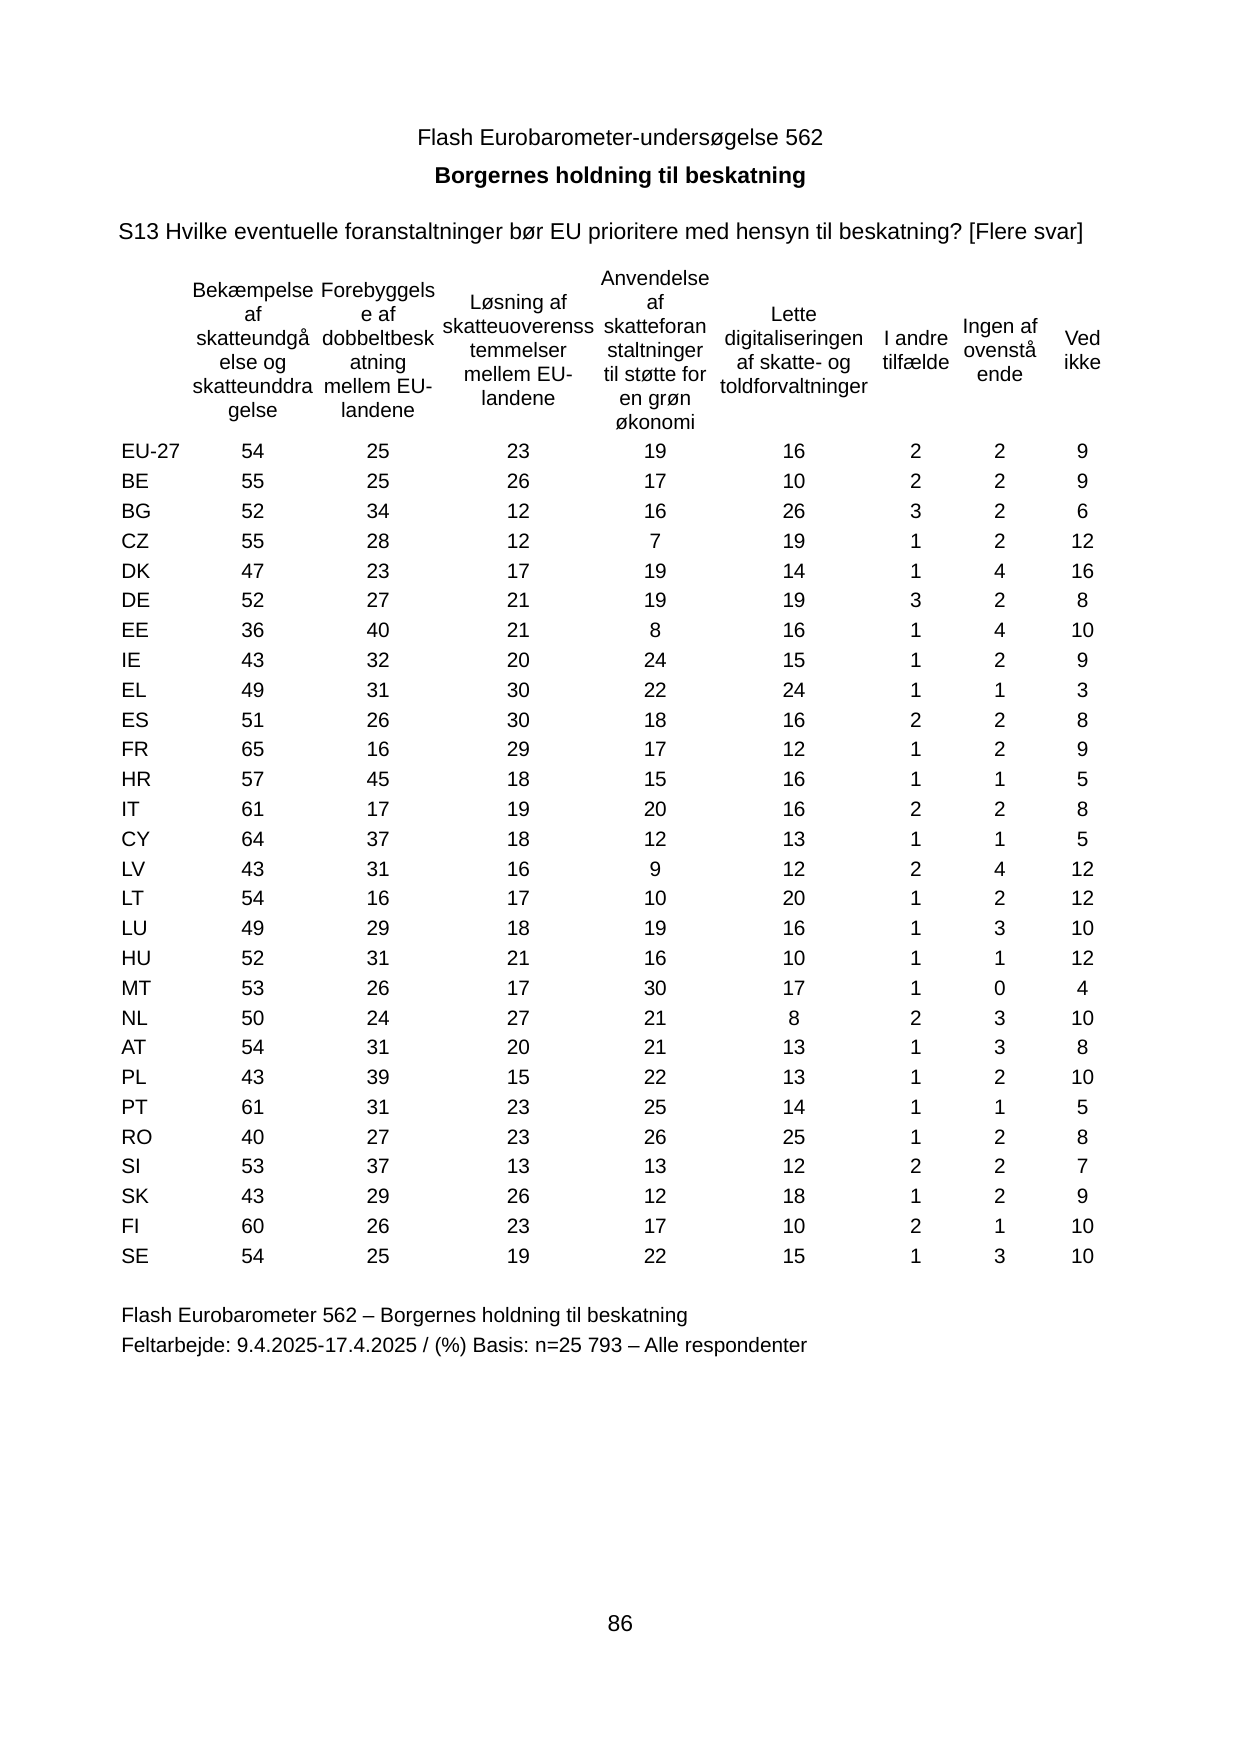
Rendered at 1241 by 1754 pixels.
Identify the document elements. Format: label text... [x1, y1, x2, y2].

table_cell 9 [597, 854, 713, 883]
table_cell 13 [597, 1151, 713, 1181]
table_cell 8 [1043, 705, 1122, 734]
table_cell 2 [957, 734, 1043, 764]
table_header Løsning af skatteuoverensstemmelser mellem EU-landene [439, 263, 597, 436]
table_cell 17 [597, 1211, 713, 1241]
table_cell 26 [713, 496, 875, 526]
table_cell HR [118, 764, 189, 794]
table_cell 2 [875, 1211, 957, 1241]
table_cell 10 [597, 883, 713, 913]
table_cell 8 [1043, 794, 1122, 824]
table_cell 1 [957, 943, 1043, 973]
table_cell 37 [317, 824, 439, 853]
table_cell 4 [957, 854, 1043, 883]
table_cell 4 [957, 556, 1043, 585]
table_cell [189, 1271, 317, 1300]
table_cell 12 [1043, 854, 1122, 883]
table_cell 10 [713, 466, 875, 496]
table_cell 10 [1043, 1241, 1122, 1271]
table_cell 43 [189, 1062, 317, 1092]
table_cell 9 [1043, 1181, 1122, 1211]
table_cell 3 [957, 1241, 1043, 1271]
table_cell 27 [439, 1003, 597, 1032]
table_cell 2 [957, 585, 1043, 615]
table_cell 29 [439, 734, 597, 764]
table_cell 25 [317, 466, 439, 496]
table_cell 25 [317, 436, 439, 466]
table_cell 21 [439, 615, 597, 645]
table_cell 21 [597, 1032, 713, 1062]
table_cell 2 [957, 1151, 1043, 1181]
table_cell 17 [439, 973, 597, 1002]
table_cell Feltarbejde: 9.4.2025-17.4.2025 / (%) Basis: n=25 793 – Alle respondenter [118, 1330, 1043, 1360]
table_cell 24 [317, 1003, 439, 1032]
table_cell 15 [713, 645, 875, 675]
table_cell 2 [875, 436, 957, 466]
table_cell [875, 1271, 957, 1300]
table_cell 4 [1043, 973, 1122, 1002]
table_cell 36 [189, 615, 317, 645]
table_cell 30 [439, 675, 597, 704]
table_cell 1 [875, 1122, 957, 1151]
table_cell 30 [439, 705, 597, 734]
table_cell 54 [189, 436, 317, 466]
table_cell 64 [189, 824, 317, 853]
table_cell 2 [957, 1181, 1043, 1211]
table_cell EE [118, 615, 189, 645]
table_cell 3 [957, 1032, 1043, 1062]
table_cell SI [118, 1151, 189, 1181]
table_cell 3 [875, 585, 957, 615]
table_cell 20 [597, 794, 713, 824]
table_cell 49 [189, 913, 317, 943]
table_cell 1 [875, 556, 957, 585]
table_cell 13 [713, 1062, 875, 1092]
table_cell 12 [597, 1181, 713, 1211]
table_cell 25 [713, 1122, 875, 1151]
table_cell 24 [713, 675, 875, 704]
table_cell 9 [1043, 466, 1122, 496]
table_cell 18 [713, 1181, 875, 1211]
table_cell 1 [875, 1062, 957, 1092]
table_cell 52 [189, 943, 317, 973]
table_cell 54 [189, 1032, 317, 1062]
table_cell 13 [439, 1151, 597, 1181]
table_cell 9 [1043, 436, 1122, 466]
table_cell 12 [713, 1151, 875, 1181]
table_cell 16 [713, 913, 875, 943]
table_cell 2 [957, 1122, 1043, 1151]
table_cell 14 [713, 1092, 875, 1122]
table_cell 19 [713, 585, 875, 615]
table_cell 61 [189, 1092, 317, 1122]
table_cell 16 [317, 734, 439, 764]
table_cell 25 [317, 1241, 439, 1271]
table_cell 17 [439, 883, 597, 913]
table_cell 52 [189, 496, 317, 526]
table_cell 28 [317, 526, 439, 556]
table_cell 51 [189, 705, 317, 734]
table_cell HU [118, 943, 189, 973]
table_cell [317, 1271, 439, 1300]
table_cell 5 [1043, 1092, 1122, 1122]
table_cell 26 [439, 466, 597, 496]
table_cell 9 [1043, 645, 1122, 675]
table_cell CY [118, 824, 189, 853]
table_cell 49 [189, 675, 317, 704]
table_cell PT [118, 1092, 189, 1122]
table_cell SK [118, 1181, 189, 1211]
table_cell MT [118, 973, 189, 1002]
table_cell 10 [1043, 913, 1122, 943]
table_cell 0 [957, 973, 1043, 1002]
table_cell 1 [875, 1181, 957, 1211]
table_cell IT [118, 794, 189, 824]
table_cell 55 [189, 526, 317, 556]
table_cell 19 [597, 913, 713, 943]
table_cell 2 [875, 705, 957, 734]
table_cell LV [118, 854, 189, 883]
table_cell 12 [1043, 883, 1122, 913]
table_cell RO [118, 1122, 189, 1151]
table_cell 1 [875, 973, 957, 1002]
table_cell 1 [957, 1211, 1043, 1241]
table_cell 22 [597, 675, 713, 704]
table_cell 15 [439, 1062, 597, 1092]
table_cell 18 [439, 913, 597, 943]
table_cell 27 [317, 1122, 439, 1151]
table_cell 10 [1043, 1211, 1122, 1241]
table_cell 8 [1043, 1122, 1122, 1151]
table_cell 8 [713, 1003, 875, 1032]
table_cell 29 [317, 1181, 439, 1211]
table_cell 13 [713, 1032, 875, 1062]
table_cell 16 [439, 854, 597, 883]
table_cell 17 [597, 734, 713, 764]
table_cell 19 [439, 794, 597, 824]
table_cell 32 [317, 645, 439, 675]
table_cell 26 [439, 1181, 597, 1211]
table_cell 12 [597, 824, 713, 853]
table_cell 2 [957, 526, 1043, 556]
table_cell ES [118, 705, 189, 734]
table_cell 43 [189, 854, 317, 883]
table_cell 16 [713, 615, 875, 645]
table_cell 2 [875, 1151, 957, 1181]
table_cell 21 [597, 1003, 713, 1032]
table_cell 2 [875, 794, 957, 824]
table_cell 17 [439, 556, 597, 585]
table_cell BE [118, 466, 189, 496]
table_cell 65 [189, 734, 317, 764]
table_cell 12 [1043, 943, 1122, 973]
table_cell 16 [713, 436, 875, 466]
table_cell 1 [875, 943, 957, 973]
table_cell AT [118, 1032, 189, 1062]
table_cell 10 [1043, 615, 1122, 645]
table_cell FI [118, 1211, 189, 1241]
table_cell [957, 1271, 1043, 1300]
table_cell 2 [957, 496, 1043, 526]
table_cell 4 [957, 615, 1043, 645]
table_cell 1 [957, 675, 1043, 704]
table_cell 8 [1043, 585, 1122, 615]
table_cell 23 [439, 1092, 597, 1122]
table_cell 23 [439, 436, 597, 466]
table_cell 31 [317, 1092, 439, 1122]
table_cell 19 [597, 436, 713, 466]
table_cell 54 [189, 883, 317, 913]
table_cell 19 [597, 556, 713, 585]
table_cell 7 [597, 526, 713, 556]
table_cell 1 [875, 734, 957, 764]
table_cell 2 [957, 1062, 1043, 1092]
table_cell 22 [597, 1241, 713, 1271]
table_cell LU [118, 913, 189, 943]
table_cell 1 [875, 615, 957, 645]
table_cell 29 [317, 913, 439, 943]
table_cell 45 [317, 764, 439, 794]
table_cell 2 [957, 645, 1043, 675]
table_cell 26 [317, 1211, 439, 1241]
table_cell 1 [875, 1241, 957, 1271]
table_cell 2 [957, 705, 1043, 734]
table_cell 43 [189, 645, 317, 675]
table_cell 53 [189, 1151, 317, 1181]
table_cell 18 [597, 705, 713, 734]
table_cell 17 [317, 794, 439, 824]
table_cell [1043, 1330, 1122, 1360]
table_cell 7 [1043, 1151, 1122, 1181]
table_header Ingen af ovenstående [957, 263, 1043, 436]
table_cell 1 [957, 764, 1043, 794]
table_cell CZ [118, 526, 189, 556]
table_cell 1 [875, 883, 957, 913]
table_cell 23 [439, 1211, 597, 1241]
table_cell PL [118, 1062, 189, 1092]
table_cell 10 [1043, 1003, 1122, 1032]
table_header Forebyggelse af dobbeltbeskatning mellem EU-landene [317, 263, 439, 436]
table_cell [439, 1271, 597, 1300]
table_cell 18 [439, 764, 597, 794]
table_cell 24 [597, 645, 713, 675]
table_cell 17 [713, 973, 875, 1002]
table_cell 26 [317, 973, 439, 1002]
table_cell 30 [597, 973, 713, 1002]
table_cell 16 [713, 764, 875, 794]
table_cell 15 [713, 1241, 875, 1271]
table_cell 18 [439, 824, 597, 853]
table_cell 12 [713, 734, 875, 764]
table_cell 34 [317, 496, 439, 526]
table_header Anvendelse af skatteforanstaltninger til støtte for en grøn økonomi [597, 263, 713, 436]
table_cell 21 [439, 943, 597, 973]
table_cell 6 [1043, 496, 1122, 526]
table_cell 3 [957, 1003, 1043, 1032]
table_cell 31 [317, 1032, 439, 1062]
table_cell IE [118, 645, 189, 675]
table_header Ved ikke [1043, 263, 1122, 436]
table_cell 2 [875, 854, 957, 883]
table_cell 10 [1043, 1062, 1122, 1092]
table_cell 12 [439, 526, 597, 556]
table_cell 26 [597, 1122, 713, 1151]
table_header I andre tilfælde [875, 263, 957, 436]
table_cell 54 [189, 1241, 317, 1271]
table_cell 16 [713, 705, 875, 734]
table_cell 31 [317, 675, 439, 704]
table_cell [713, 1271, 875, 1300]
table_cell EU-27 [118, 436, 189, 466]
table_cell 20 [713, 883, 875, 913]
table_cell 3 [875, 496, 957, 526]
table_cell 13 [713, 824, 875, 853]
table_cell 9 [1043, 734, 1122, 764]
table_cell DE [118, 585, 189, 615]
table_cell 2 [957, 436, 1043, 466]
table_cell 8 [1043, 1032, 1122, 1062]
table_cell 53 [189, 973, 317, 1002]
table_cell 1 [957, 1092, 1043, 1122]
table_cell DK [118, 556, 189, 585]
table_cell 16 [597, 943, 713, 973]
table_cell 17 [597, 466, 713, 496]
table_cell 19 [597, 585, 713, 615]
table_cell 12 [439, 496, 597, 526]
table_cell Flash Eurobarometer 562 – Borgernes holdning til beskatning [118, 1300, 1043, 1330]
table_cell 57 [189, 764, 317, 794]
table_cell 21 [439, 585, 597, 615]
table_cell 5 [1043, 824, 1122, 853]
table_cell FR [118, 734, 189, 764]
table_header Bekæmpelse af skatteundgåelse og skatteunddragelse [189, 263, 317, 436]
table_cell 1 [957, 824, 1043, 853]
table_cell 61 [189, 794, 317, 824]
table_cell [118, 1271, 189, 1300]
table_cell 31 [317, 943, 439, 973]
table_cell LT [118, 883, 189, 913]
table_cell 55 [189, 466, 317, 496]
table_cell 3 [957, 913, 1043, 943]
table_cell 1 [875, 526, 957, 556]
table_header Lette digitaliseringen af skatte- og toldforvaltninger [713, 263, 875, 436]
table_cell 47 [189, 556, 317, 585]
table_cell 2 [875, 1003, 957, 1032]
table_cell EL [118, 675, 189, 704]
table_cell 14 [713, 556, 875, 585]
table_cell 40 [189, 1122, 317, 1151]
table_cell 23 [317, 556, 439, 585]
table_cell 12 [713, 854, 875, 883]
table_cell 1 [875, 913, 957, 943]
table_cell 22 [597, 1062, 713, 1092]
table_cell 40 [317, 615, 439, 645]
table_cell [1043, 1271, 1122, 1300]
table_cell 1 [875, 764, 957, 794]
table_cell BG [118, 496, 189, 526]
table_cell 1 [875, 645, 957, 675]
table_cell 1 [875, 1032, 957, 1062]
table_cell 2 [957, 883, 1043, 913]
table_cell 16 [1043, 556, 1122, 585]
table_cell [597, 1271, 713, 1300]
table_cell NL [118, 1003, 189, 1032]
table_cell 20 [439, 1032, 597, 1062]
table_cell 19 [439, 1241, 597, 1271]
table_cell 12 [1043, 526, 1122, 556]
table_cell [1043, 1300, 1122, 1330]
table_cell 19 [713, 526, 875, 556]
table_cell SE [118, 1241, 189, 1271]
table_cell 1 [875, 1092, 957, 1122]
table_cell 20 [439, 645, 597, 675]
table_cell 1 [875, 824, 957, 853]
table_cell 10 [713, 943, 875, 973]
table_cell 3 [1043, 675, 1122, 704]
table_cell 27 [317, 585, 439, 615]
table_cell 26 [317, 705, 439, 734]
table_cell 2 [957, 466, 1043, 496]
table_cell 37 [317, 1151, 439, 1181]
table_cell 39 [317, 1062, 439, 1092]
table_cell 25 [597, 1092, 713, 1122]
table_cell 43 [189, 1181, 317, 1211]
text S13 Hvilke eventuelle foranstaltninger bør EU prioritere med hensyn til beskatning? [Flere svar] [118, 218, 1122, 244]
table_cell 52 [189, 585, 317, 615]
table_cell 60 [189, 1211, 317, 1241]
table_cell 10 [713, 1211, 875, 1241]
table_cell 50 [189, 1003, 317, 1032]
table_cell 1 [875, 675, 957, 704]
table_cell 8 [597, 615, 713, 645]
table_cell 31 [317, 854, 439, 883]
table_cell 5 [1043, 764, 1122, 794]
table_cell 2 [957, 794, 1043, 824]
table_cell 2 [875, 466, 957, 496]
table_cell 15 [597, 764, 713, 794]
table_cell 16 [597, 496, 713, 526]
table_cell 16 [713, 794, 875, 824]
table_cell 23 [439, 1122, 597, 1151]
table_header [118, 263, 189, 436]
table_cell 16 [317, 883, 439, 913]
